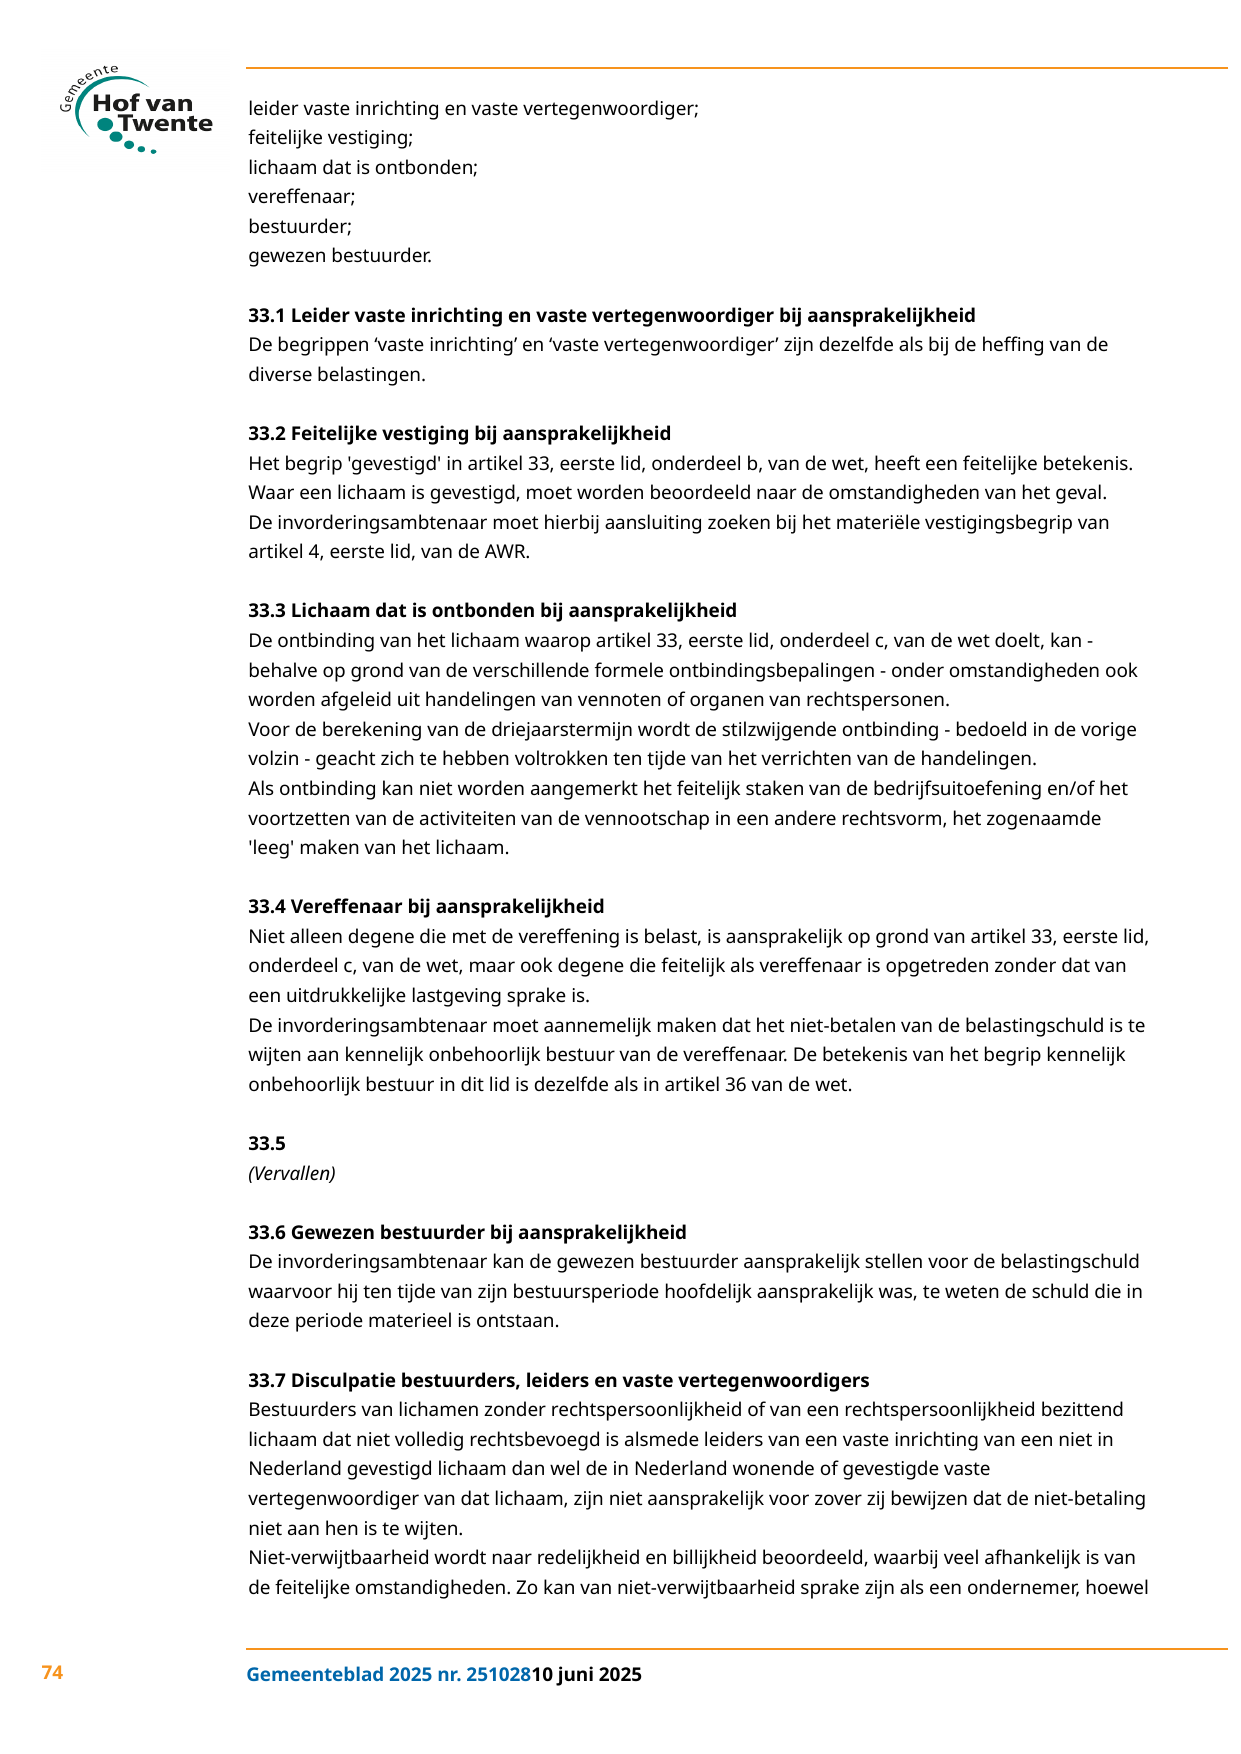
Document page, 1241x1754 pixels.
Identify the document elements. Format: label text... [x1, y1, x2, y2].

text Bestuurders van lichamen zonder rechtspersoonlijkheid of van een rechtspersoonlijkheid bezittend lichaam dat niet volledig rechtsbevoegd is alsmede leiders van een vaste inrichting van een niet in Nederland gevestigd lichaam dan wel de in Nederland wonende of gevestigde vaste vertegenwoordiger van dat lichaam, zijn niet aansprakelijk voor zover zij bewijzen dat de niet-betaling niet aan hen is te wijten. [248, 1396, 1152, 1541]
text gewezen bestuurder. [248, 243, 1152, 268]
text (Vervallen) [248, 1160, 1152, 1186]
text leider vaste inrichting en vaste vertegenwoordiger; [248, 95, 1152, 121]
text Niet alleen degene die met de vereffening is belast, is aansprakelijk op grond van artikel 33, eerste lid, onderdeel c, van de wet, maar ook degene die feitelijk als vereffenaar is opgetreden zonder dat van een uitdrukkelijke lastgeving sprake is. [248, 923, 1152, 1008]
text 33.5 [248, 1130, 1152, 1156]
text Voor de berekening van de driejaarstermijn wordt de stilzwijgende ontbinding - bedoeld in de vorige volzin - geacht zich te hebben voltrokken ten tijde van het verrichten van de handelingen. [248, 716, 1152, 771]
text Als ontbinding kan niet worden aangemerkt het feitelijk staken van de bedrijfsuitoefening en/of het voortzetten van de activiteiten van de vennootschap in een andere rechtsvorm, het zogenaamde 'leeg' maken van het lichaam. [248, 775, 1152, 860]
text Het begrip 'gevestigd' in artikel 33, eerste lid, onderdeel b, van de wet, heeft een feitelijke betekenis. Waar een lichaam is gevestigd, moet worden beoordeeld naar de omstandigheden van het geval. [248, 450, 1152, 505]
text vereffenaar; [248, 183, 1152, 209]
text 33.4 Vereffenaar bij aansprakelijkheid [248, 893, 1152, 919]
text Niet-verwijtbaarheid wordt naar redelijkheid en billijkheid beoordeeld, waarbij veel afhankelijk is van de feitelijke omstandigheden. Zo kan van niet-verwijtbaarheid sprake zijn als een ondernemer, hoewel [248, 1544, 1152, 1600]
text 33.1 Leider vaste inrichting en vaste vertegenwoordiger bij aansprakelijkheid [248, 302, 1152, 328]
text bestuurder; [248, 213, 1152, 239]
picture [41, 47, 231, 172]
text 33.7 Disculpatie bestuurders, leiders en vaste vertegenwoordigers [248, 1367, 1152, 1393]
text 33.6 Gewezen bestuurder bij aansprakelijkheid [248, 1219, 1152, 1245]
text De invorderingsambtenaar kan de gewezen bestuurder aansprakelijk stellen voor de belastingschuld waarvoor hij ten tijde van zijn bestuursperiode hoofdelijk aansprakelijk was, te weten de schuld die in deze periode materieel is ontstaan. [248, 1248, 1152, 1333]
text De invorderingsambtenaar moet aannemelijk maken dat het niet-betalen van de belastingschuld is te wijten aan kennelijk onbehoorlijk bestuur van de vereffenaar. De betekenis van het begrip kennelijk onbehoorlijk bestuur in dit lid is dezelfde als in artikel 36 van de wet. [248, 1012, 1152, 1097]
text De invorderingsambtenaar moet hierbij aansluiting zoeken bij het materiële vestigingsbegrip van artikel 4, eerste lid, van de AWR. [248, 509, 1152, 564]
text 33.2 Feitelijke vestiging bij aansprakelijkheid [248, 420, 1152, 446]
text 33.3 Lichaam dat is ontbonden bij aansprakelijkheid [248, 598, 1152, 623]
text feitelijke vestiging; [248, 124, 1152, 150]
text De ontbinding van het lichaam waarop artikel 33, eerste lid, onderdeel c, van de wet doelt, kan - behalve op grond van de verschillende formele ontbindingsbepalingen - onder omstandigheden ook worden afgeleid uit handelingen van vennoten of organen van rechtspersonen. [248, 627, 1152, 712]
text De begrippen ‘vaste inrichting’ en ‘vaste vertegenwoordiger’ zijn dezelfde als bij de heffing van de diverse belastingen. [248, 331, 1152, 387]
text lichaam dat is ontbonden; [248, 154, 1152, 180]
